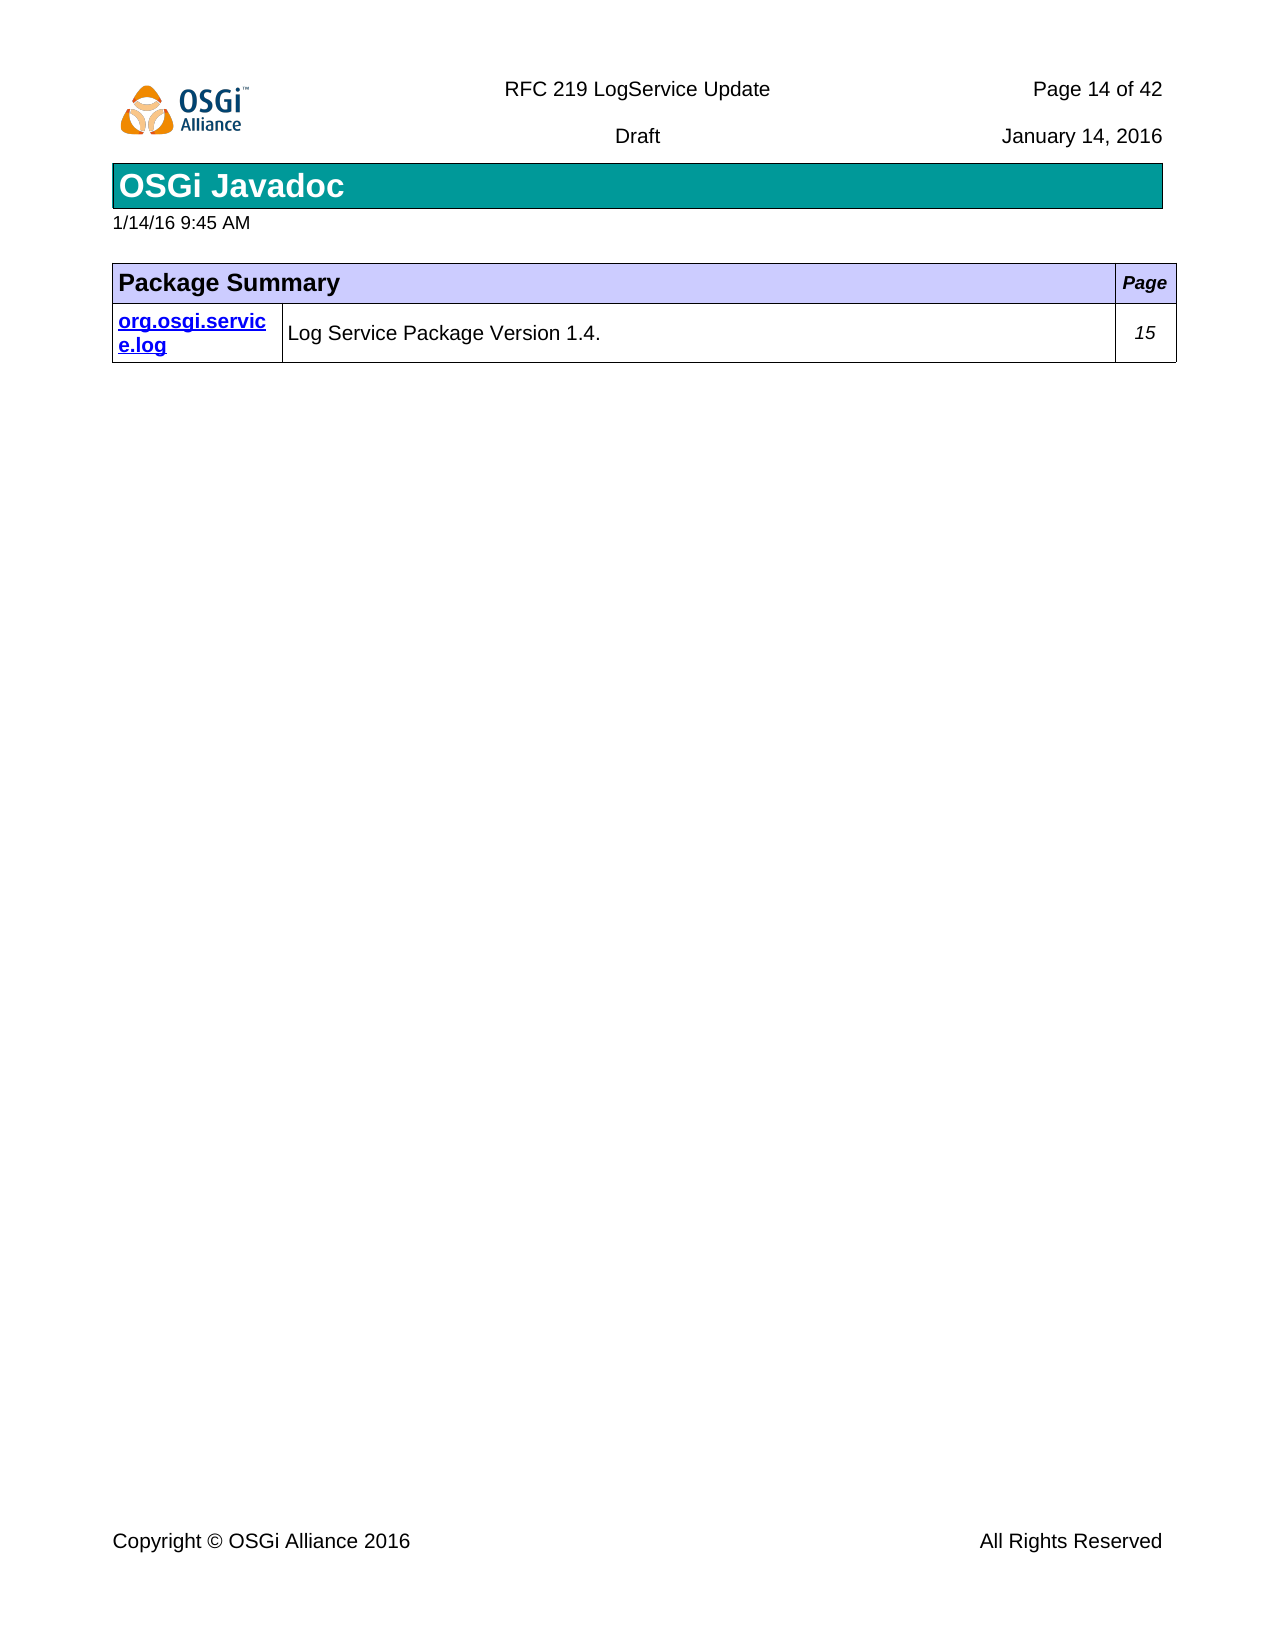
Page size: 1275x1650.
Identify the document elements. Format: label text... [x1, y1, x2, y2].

subtitle OSGi Javadoc [114, 164, 1162, 208]
table_cell 15 [1116, 304, 1176, 362]
table_header Page [1116, 264, 1176, 303]
table_header Package Summary [113, 264, 1115, 303]
table_cell org.osgi.service.log [113, 304, 282, 362]
table_cell Log Service Package Version 1.4. [283, 304, 1115, 362]
picture [113, 78, 257, 142]
text 1/14/16 9:45 AM [112, 212, 1162, 233]
